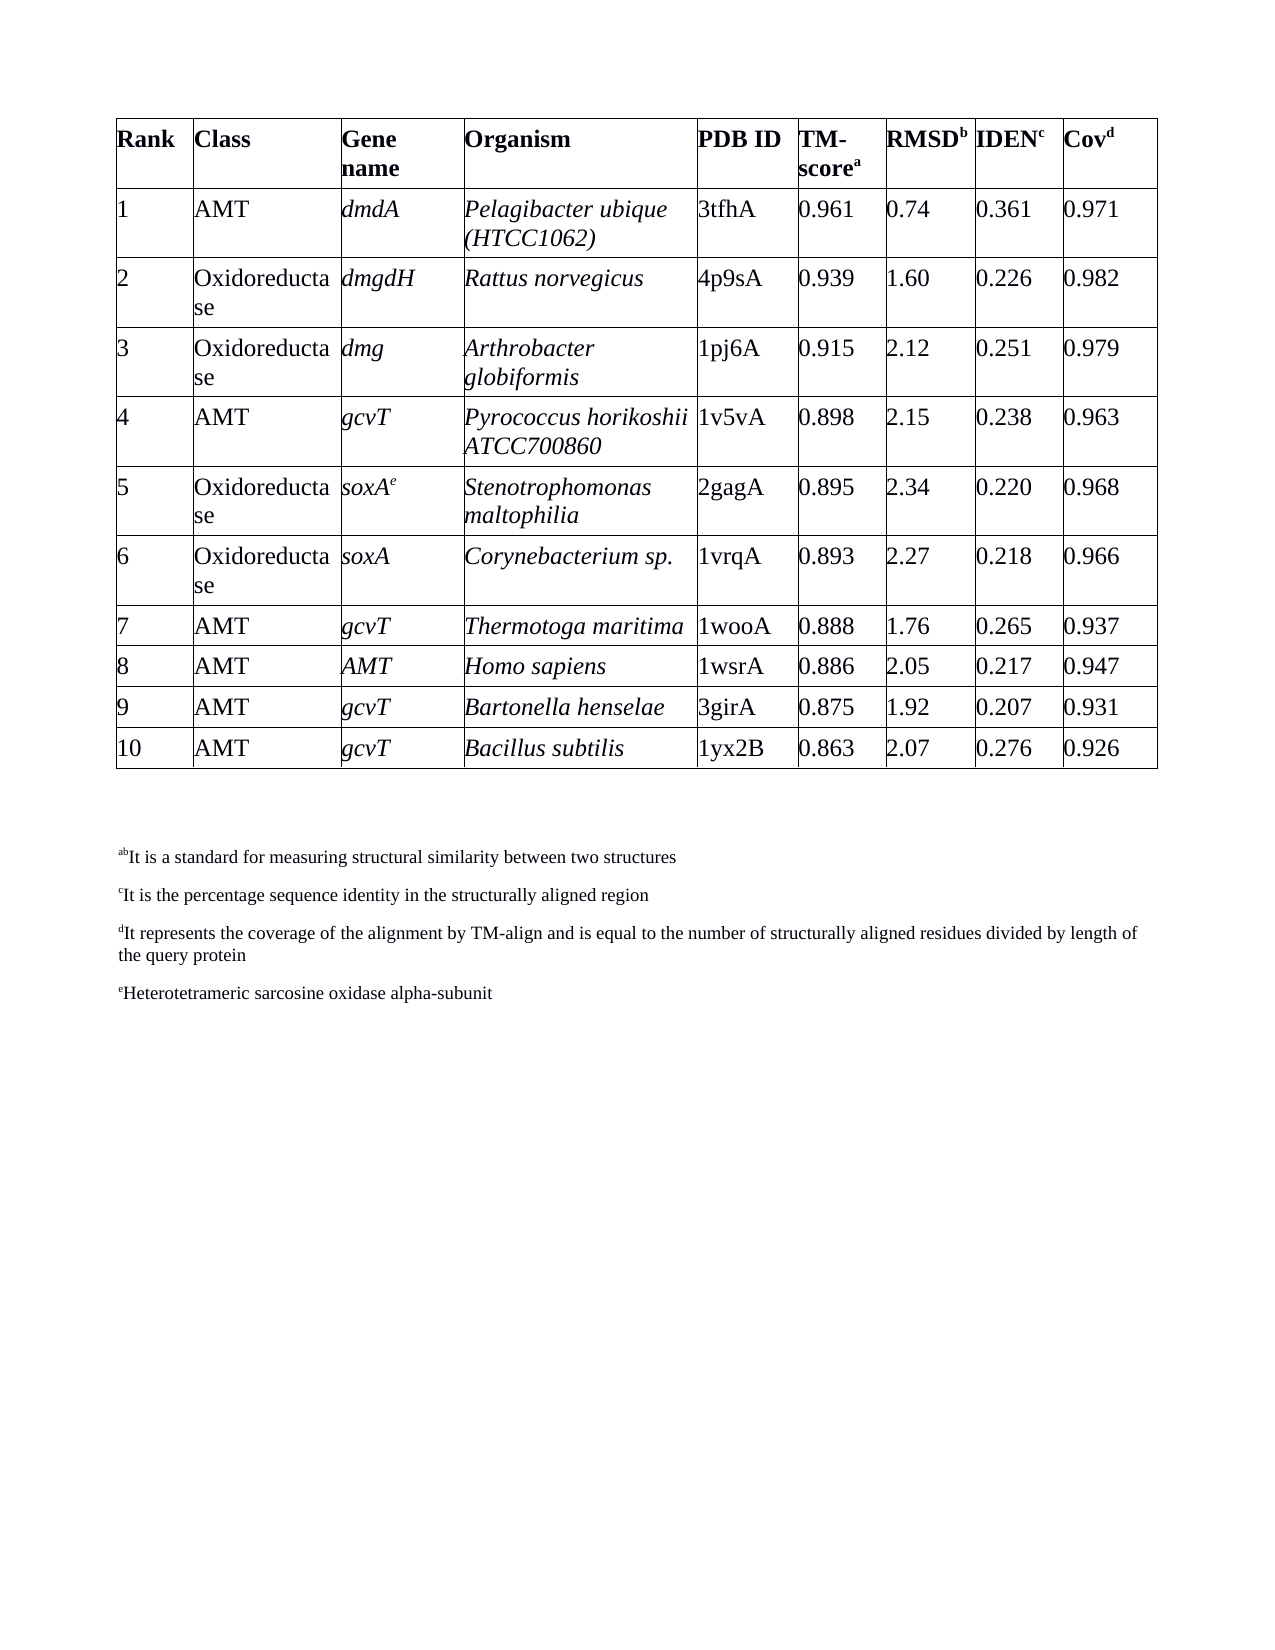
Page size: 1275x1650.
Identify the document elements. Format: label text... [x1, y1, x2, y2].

table_cell dmgdH [342, 258, 464, 327]
table_cell 2gagA [698, 467, 798, 535]
table_cell 0.893 [799, 536, 886, 604]
table_cell 0.968 [1064, 467, 1157, 535]
table_cell Thermotoga maritima [465, 606, 697, 645]
table_cell Rattus norvegicus [465, 258, 697, 327]
table_header RMSDb [887, 119, 975, 188]
table_header Rank [117, 119, 193, 188]
table_cell dmg [342, 328, 464, 396]
table_cell 0.937 [1064, 606, 1157, 645]
table_cell 2.05 [887, 646, 975, 686]
table_cell gcvT [342, 687, 464, 727]
table_cell 0.947 [1064, 646, 1157, 686]
table_cell 0.265 [976, 606, 1063, 645]
table_cell Bacillus subtilis [465, 728, 697, 767]
table_cell 0.238 [976, 397, 1063, 466]
table_header TM-scorea [799, 119, 886, 188]
text abIt is a standard for measuring structural similarity between two structures [118, 846, 1157, 867]
table_cell 1.92 [887, 687, 975, 727]
table_cell 9 [117, 687, 193, 727]
table_cell 1wsrA [698, 646, 798, 686]
text eHeterotetrameric sarcosine oxidase alpha-subunit [118, 982, 1157, 1003]
table_cell 0.251 [976, 328, 1063, 396]
table_header Class [194, 119, 341, 188]
table_cell Pyrococcus horikoshii ATCC700860 [465, 397, 697, 466]
table_cell 1 [117, 189, 193, 257]
table_cell soxA [342, 536, 464, 604]
table_cell 0.931 [1064, 687, 1157, 727]
table_cell dmdA [342, 189, 464, 257]
table_cell 8 [117, 646, 193, 686]
table_cell 0.888 [799, 606, 886, 645]
table_cell AMT [194, 687, 341, 727]
table_cell 7 [117, 606, 193, 645]
table_cell 3 [117, 328, 193, 396]
table_cell 5 [117, 467, 193, 535]
table_cell 0.926 [1064, 728, 1157, 767]
table_cell 0.207 [976, 687, 1063, 727]
table_cell 0.220 [976, 467, 1063, 535]
table_cell AMT [194, 397, 341, 466]
table_cell 4p9sA [698, 258, 798, 327]
table_cell 0.966 [1064, 536, 1157, 604]
table_header Covd [1064, 119, 1157, 188]
table_cell Oxidoreductase [194, 536, 341, 604]
table_header Gene name [342, 119, 464, 188]
table_cell 1pj6A [698, 328, 798, 396]
table_cell 0.982 [1064, 258, 1157, 327]
table_cell 0.875 [799, 687, 886, 727]
table_cell AMT [194, 606, 341, 645]
table_cell Homo sapiens [465, 646, 697, 686]
table_cell 6 [117, 536, 193, 604]
table_cell 2.07 [887, 728, 975, 767]
table_cell AMT [342, 646, 464, 686]
table_cell Corynebacterium sp. [465, 536, 697, 604]
table_cell gcvT [342, 728, 464, 767]
table_cell AMT [194, 189, 341, 257]
table_cell gcvT [342, 397, 464, 466]
table_cell gcvT [342, 606, 464, 645]
table_cell 0.74 [887, 189, 975, 257]
table_cell Oxidoreductase [194, 467, 341, 535]
table_header PDB ID [698, 119, 798, 188]
table_cell Arthrobacter globiformis [465, 328, 697, 396]
table_cell 0.218 [976, 536, 1063, 604]
table_cell Bartonella henselae [465, 687, 697, 727]
table_cell soxAe [342, 467, 464, 535]
table_cell 1vrqA [698, 536, 798, 604]
text dIt represents the coverage of the alignment by TM-align and is equal to the number of structurally aligned residues divided by length of the query protein [118, 922, 1157, 965]
table_cell 1.60 [887, 258, 975, 327]
table_cell 0.863 [799, 728, 886, 767]
table_cell 0.217 [976, 646, 1063, 686]
table_cell 0.939 [799, 258, 886, 327]
table_cell 0.886 [799, 646, 886, 686]
table_cell 2.12 [887, 328, 975, 396]
table_cell 1v5vA [698, 397, 798, 466]
table_cell AMT [194, 728, 341, 767]
table_cell 1wooA [698, 606, 798, 645]
table_cell 3tfhA [698, 189, 798, 257]
table_cell 0.276 [976, 728, 1063, 767]
table_cell AMT [194, 646, 341, 686]
table_cell Pelagibacter ubique (HTCC1062) [465, 189, 697, 257]
table_cell Oxidoreductase [194, 328, 341, 396]
table_header Organism [465, 119, 697, 188]
table_cell 0.979 [1064, 328, 1157, 396]
table_cell 2.27 [887, 536, 975, 604]
table_cell 0.915 [799, 328, 886, 396]
table_cell 1.76 [887, 606, 975, 645]
table_header IDENc [976, 119, 1063, 188]
table_cell 3girA [698, 687, 798, 727]
table_cell 2.34 [887, 467, 975, 535]
table_cell Oxidoreductase [194, 258, 341, 327]
table_cell Stenotrophomonas maltophilia [465, 467, 697, 535]
table_cell 1yx2B [698, 728, 798, 767]
table_cell 0.226 [976, 258, 1063, 327]
table_cell 0.963 [1064, 397, 1157, 466]
table_cell 4 [117, 397, 193, 466]
table_cell 0.961 [799, 189, 886, 257]
table_cell 0.361 [976, 189, 1063, 257]
table_cell 10 [117, 728, 193, 767]
text cIt is the percentage sequence identity in the structurally aligned region [118, 884, 1157, 905]
table_cell 0.971 [1064, 189, 1157, 257]
table_cell 2 [117, 258, 193, 327]
table_cell 2.15 [887, 397, 975, 466]
table_cell 0.895 [799, 467, 886, 535]
table_cell 0.898 [799, 397, 886, 466]
